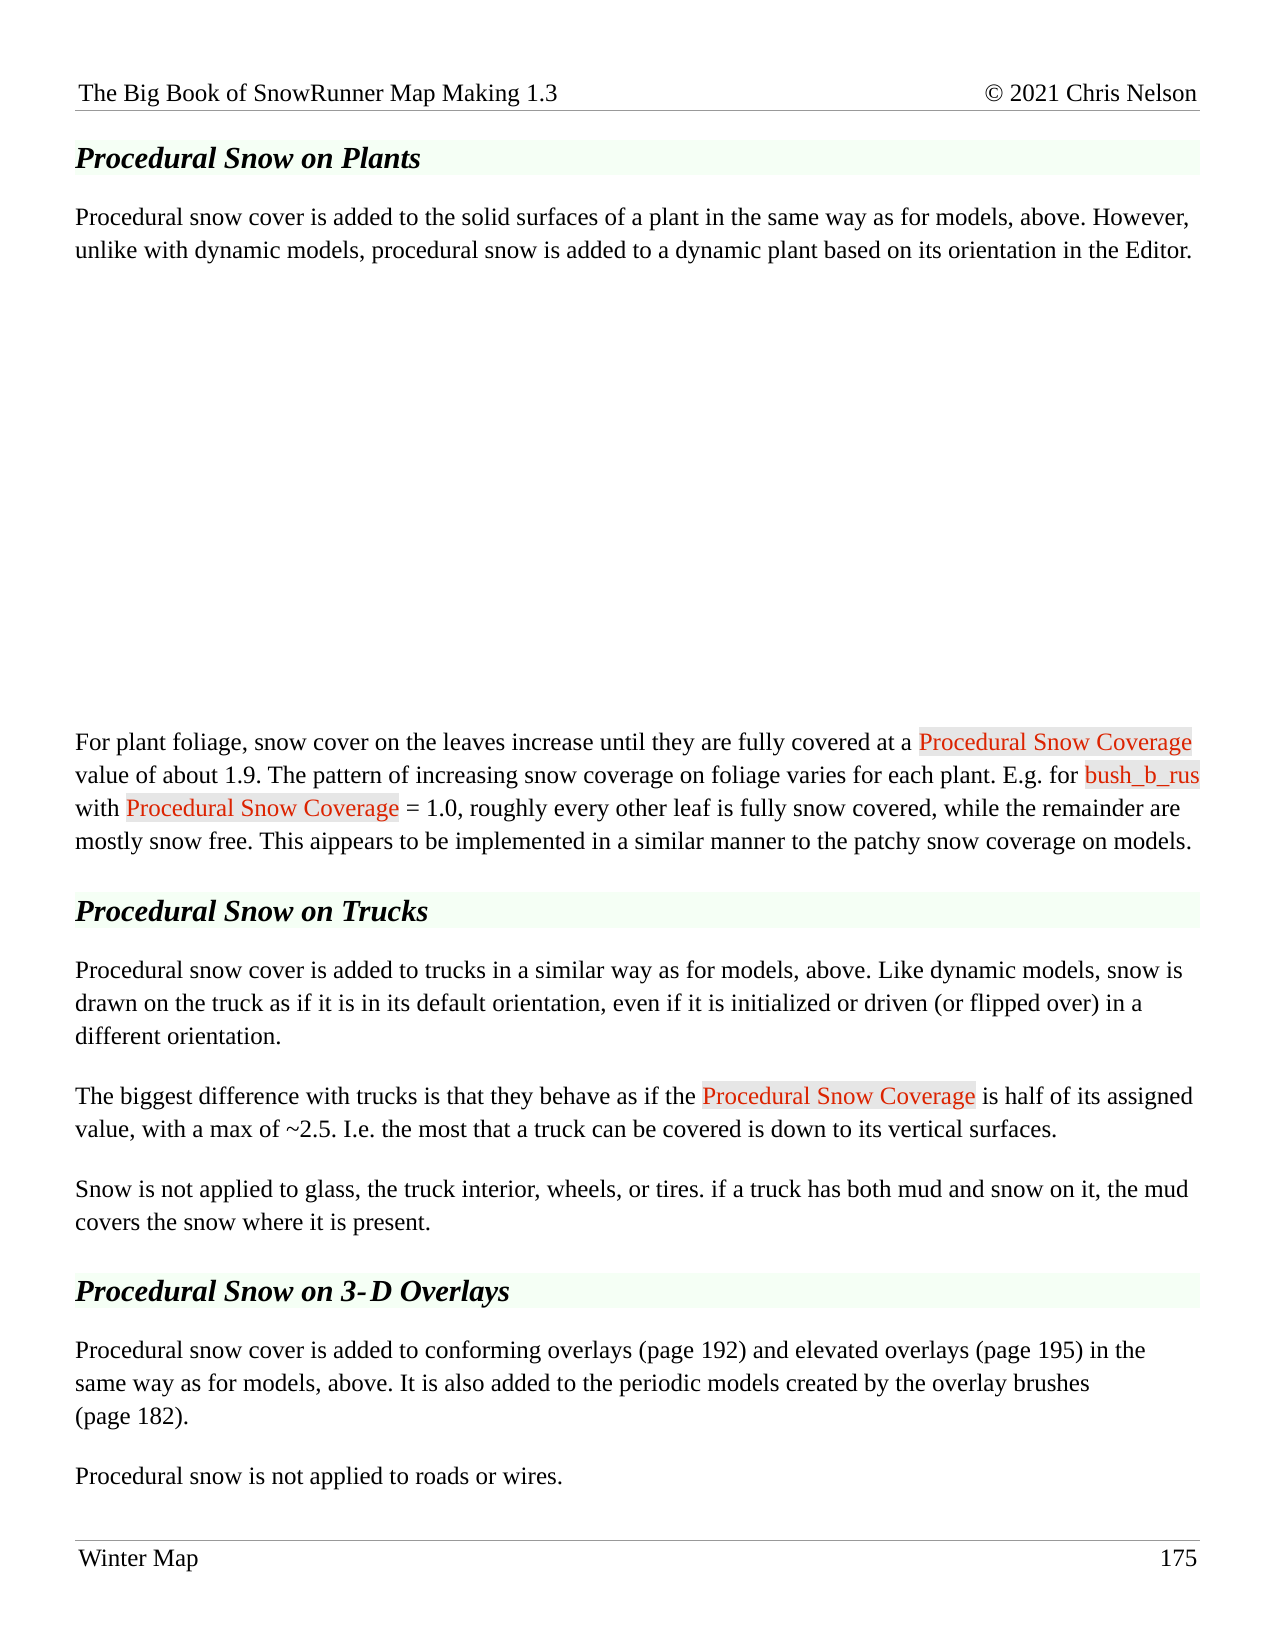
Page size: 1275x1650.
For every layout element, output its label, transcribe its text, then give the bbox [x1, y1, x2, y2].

text For plant foliage, snow cover on the leaves increase until they are fully covered at a Procedural Snow Coverage value of about 1.9. The pattern of increasing snow coverage on foliage varies for each plant. E.g. for bush_b_rus with Procedural Snow Coverage = 1.0, roughly every other leaf is fully snow covered, while the remainder are mostly snow free. This aippears to be implemented in a similar manner to the patchy snow coverage on models. [75, 727, 1200, 855]
text Procedural snow cover is added to the solid surfaces of a plant in the same way as for models, above. However, unlike with dynamic models, procedural snow is added to a dynamic plant based on its orientation in the Editor. [75, 202, 1200, 264]
text Snow is not applied to glass, the truck interior, wheels, or tires. if a truck has both mud and snow on it, the mud covers the snow where it is present. [75, 1174, 1200, 1236]
text Procedural snow cover is added to conforming overlays (page 192) and elevated overlays (page 195) in the same way as for models, above. It is also added to the periodic models created by the overlay brushes (page 182). [75, 1335, 1200, 1430]
subtitle Procedural Snow on 3‑D Overlays [75, 1273, 1200, 1308]
text Procedural snow cover is added to trucks in a similar way as for models, above. Like dynamic models, snow is drawn on the truck as if it is in its default orientation, even if it is initialized or driven (or flipped over) in a different orientation. [75, 955, 1200, 1049]
text Procedural snow is not applied to roads or wires. [75, 1461, 1200, 1490]
subtitle Procedural Snow on Trucks [75, 892, 1200, 928]
text The biggest difference with trucks is that they behave as if the Procedural Snow Coverage is half of its assigned value, with a max of ~2.5. I.e. the most that a truck can be covered is down to its vertical surfaces. [75, 1081, 1200, 1142]
subtitle Procedural Snow on Plants [75, 140, 1200, 175]
